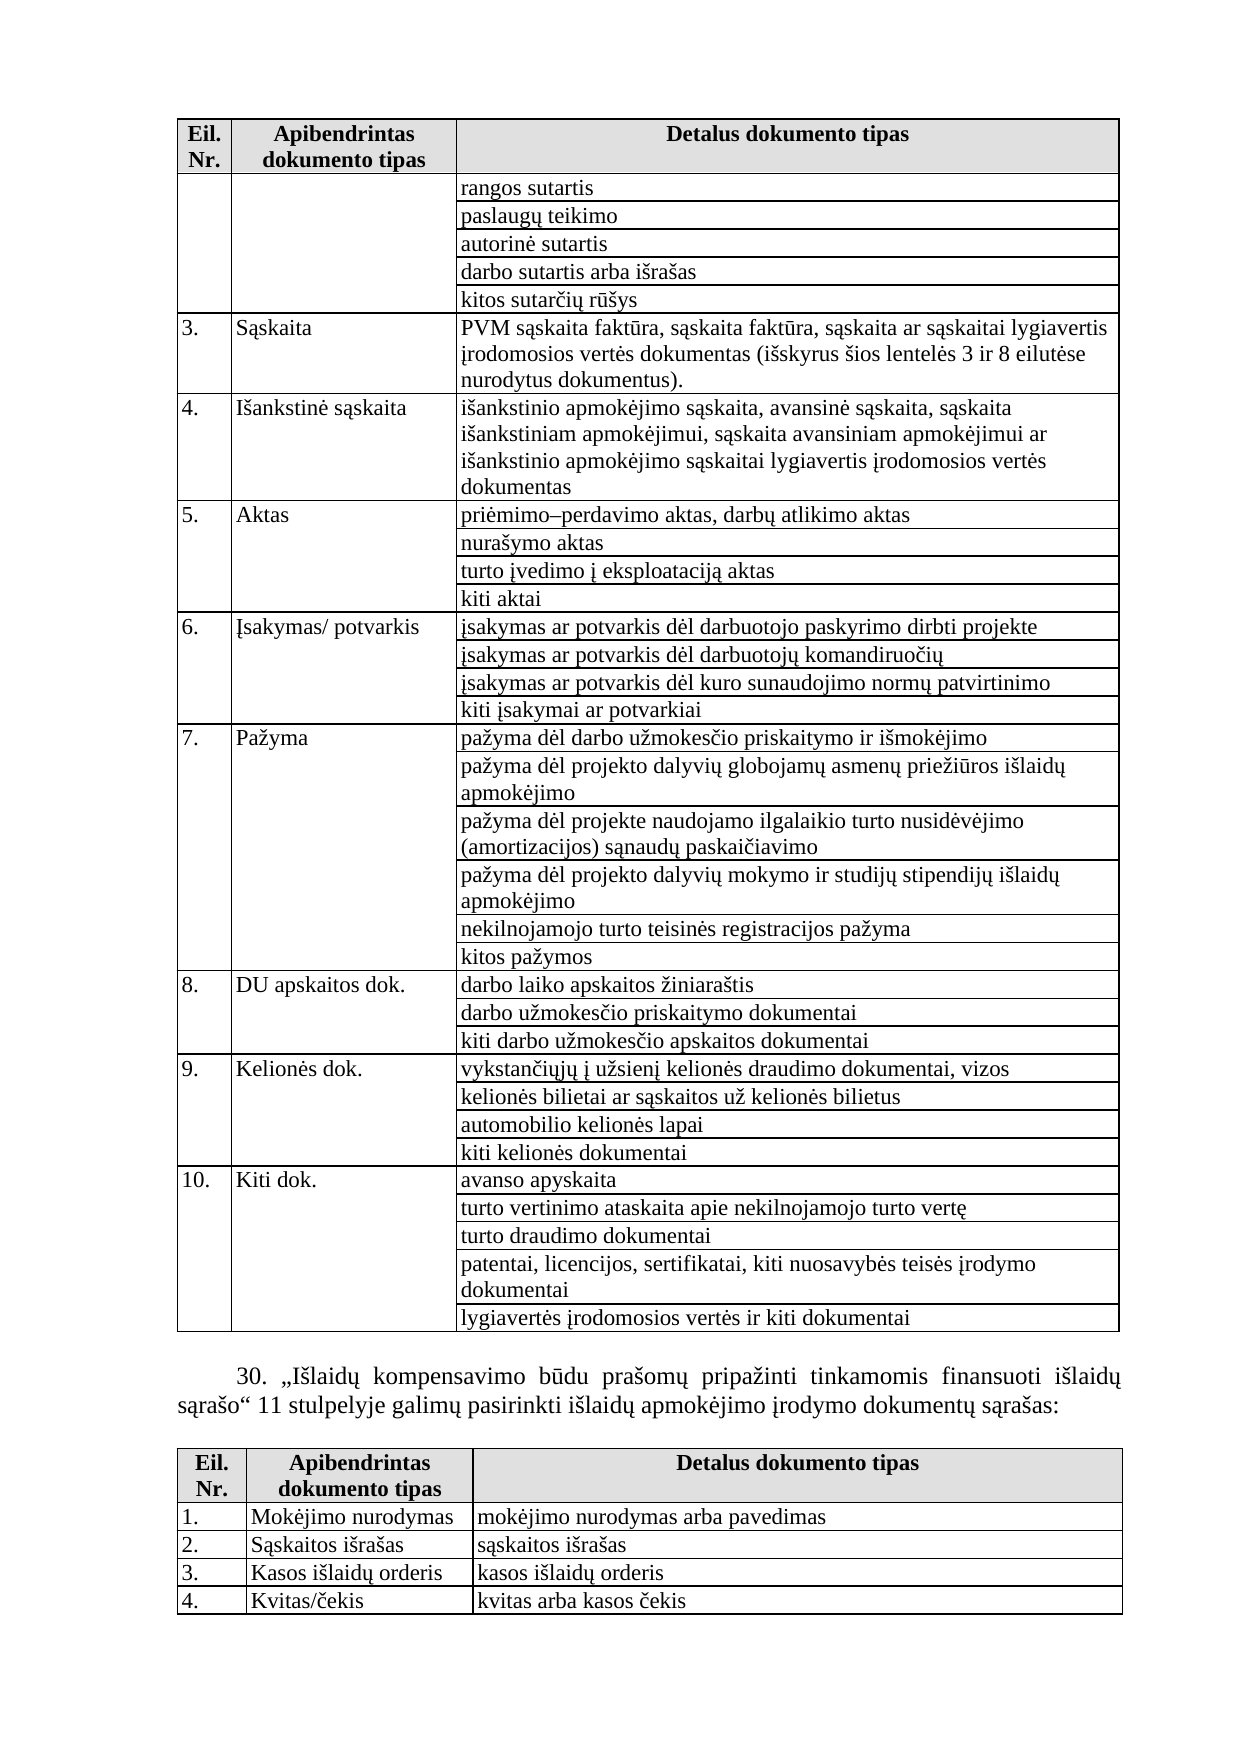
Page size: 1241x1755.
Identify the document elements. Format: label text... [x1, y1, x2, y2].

table_cell darbo laiko apskaitos žiniaraštis [457, 971, 1118, 997]
table_cell autorinė sutartis [457, 230, 1118, 256]
table_cell Sąskaitos išrašas [247, 1531, 472, 1557]
table_cell Pažyma [232, 725, 456, 969]
table_cell Išankstinė sąskaita [232, 394, 456, 499]
table_cell 5. [178, 501, 231, 611]
table_cell 3. [178, 1559, 246, 1585]
table_cell kiti aktai [457, 585, 1118, 611]
table_header Apibendrintas dokumento tipas [232, 120, 456, 172]
table_cell pažyma dėl projekto dalyvių mokymo ir studijų stipendijų išlaidų apmokėjimo [457, 861, 1118, 914]
table_cell 3. [178, 314, 231, 393]
table_cell mokėjimo nurodymas arba pavedimas [474, 1503, 1122, 1529]
table_cell 8. [178, 971, 231, 1053]
table_cell pažyma dėl darbo užmokesčio priskaitymo ir išmokėjimo [457, 725, 1118, 751]
table_cell lygiavertės įrodomosios vertės ir kiti dokumentai [457, 1305, 1118, 1331]
table_cell kitos pažymos [457, 943, 1118, 969]
table_cell 4. [178, 394, 231, 499]
table_cell [232, 174, 456, 312]
table_cell priėmimo–perdavimo aktas, darbų atlikimo aktas [457, 501, 1118, 527]
table_cell įsakymas ar potvarkis dėl kuro sunaudojimo normų patvirtinimo [457, 669, 1118, 695]
table_cell Įsakymas/ potvarkis [232, 613, 456, 723]
table_cell 10. [178, 1167, 231, 1331]
table_header Eil. Nr. [178, 120, 231, 172]
table_cell 7. [178, 725, 231, 969]
table_cell kiti darbo užmokesčio apskaitos dokumentai [457, 1027, 1118, 1053]
table_cell 9. [178, 1055, 231, 1165]
table_cell sąskaitos išrašas [474, 1531, 1122, 1557]
table_cell 2. [178, 1531, 246, 1557]
table_cell kasos išlaidų orderis [474, 1559, 1122, 1585]
table_cell Aktas [232, 501, 456, 611]
table_cell kiti kelionės dokumentai [457, 1139, 1118, 1165]
table_cell 6. [178, 613, 231, 723]
table_header Eil. Nr. [178, 1449, 246, 1502]
table_cell turto įvedimo į eksploataciją aktas [457, 557, 1118, 583]
table_cell kiti įsakymai ar potvarkiai [457, 697, 1118, 723]
text 30. „Išlaidų kompensavimo būdu prašomų pripažinti tinkamomis finansuoti išlaidų sąrašo“ 11 stulpelyje galimų pasirinkti išlaidų apmokėjimo įrodymo dokumentų sąrašas: [177, 1361, 1122, 1419]
table_header Detalus dokumento tipas [457, 120, 1118, 172]
table_cell DU apskaitos dok. [232, 971, 456, 1053]
table_cell pažyma dėl projekte naudojamo ilgalaikio turto nusidėvėjimo (amortizacijos) sąnaudų paskaičiavimo [457, 807, 1118, 859]
table_cell rangos sutartis [457, 174, 1118, 200]
table_cell Mokėjimo nurodymas [247, 1503, 472, 1529]
table_cell PVM sąskaita faktūra, sąskaita faktūra, sąskaita ar sąskaitai lygiavertis įrodomosios vertės dokumentas (išskyrus šios lentelės 3 ir 8 eilutėse nurodytus dokumentus). [457, 314, 1118, 393]
table_cell kelionės bilietai ar sąskaitos už kelionės bilietus [457, 1083, 1118, 1109]
table_cell 1. [178, 1503, 246, 1529]
table_cell Kiti dok. [232, 1167, 456, 1331]
table_cell turto draudimo dokumentai [457, 1222, 1118, 1249]
table_cell avanso apyskaita [457, 1167, 1118, 1193]
table_cell paslaugų teikimo [457, 202, 1118, 228]
table_cell 4. [178, 1587, 246, 1613]
table_cell kitos sutarčių rūšys [457, 286, 1118, 312]
table_cell vykstančiųjų į užsienį kelionės draudimo dokumentai, vizos [457, 1055, 1118, 1081]
table_cell Sąskaita [232, 314, 456, 393]
table_header Apibendrintas dokumento tipas [247, 1449, 472, 1502]
table_cell nekilnojamojo turto teisinės registracijos pažyma [457, 915, 1118, 942]
table_cell Kelionės dok. [232, 1055, 456, 1165]
table_cell įsakymas ar potvarkis dėl darbuotojų komandiruočių [457, 641, 1118, 667]
table_cell darbo užmokesčio priskaitymo dokumentai [457, 999, 1118, 1025]
table_cell kvitas arba kasos čekis [474, 1587, 1122, 1613]
table_cell išankstinio apmokėjimo sąskaita, avansinė sąskaita, sąskaita išankstiniam apmokėjimui, sąskaita avansiniam apmokėjimui ar išankstinio apmokėjimo sąskaitai lygiavertis įrodomosios vertės dokumentas [457, 394, 1118, 499]
table_cell automobilio kelionės lapai [457, 1111, 1118, 1137]
table_cell pažyma dėl projekto dalyvių globojamų asmenų priežiūros išlaidų apmokėjimo [457, 752, 1118, 805]
table_header Detalus dokumento tipas [474, 1449, 1122, 1502]
table_cell turto vertinimo ataskaita apie nekilnojamojo turto vertę [457, 1195, 1118, 1221]
table_cell Kasos išlaidų orderis [247, 1559, 472, 1585]
table_cell nurašymo aktas [457, 529, 1118, 555]
table_cell [178, 174, 231, 312]
table_cell Kvitas/čekis [247, 1587, 472, 1613]
table_cell įsakymas ar potvarkis dėl darbuotojo paskyrimo dirbti projekte [457, 613, 1118, 639]
table_cell patentai, licencijos, sertifikatai, kiti nuosavybės teisės įrodymo dokumentai [457, 1250, 1118, 1303]
table_cell darbo sutartis arba išrašas [457, 258, 1118, 284]
